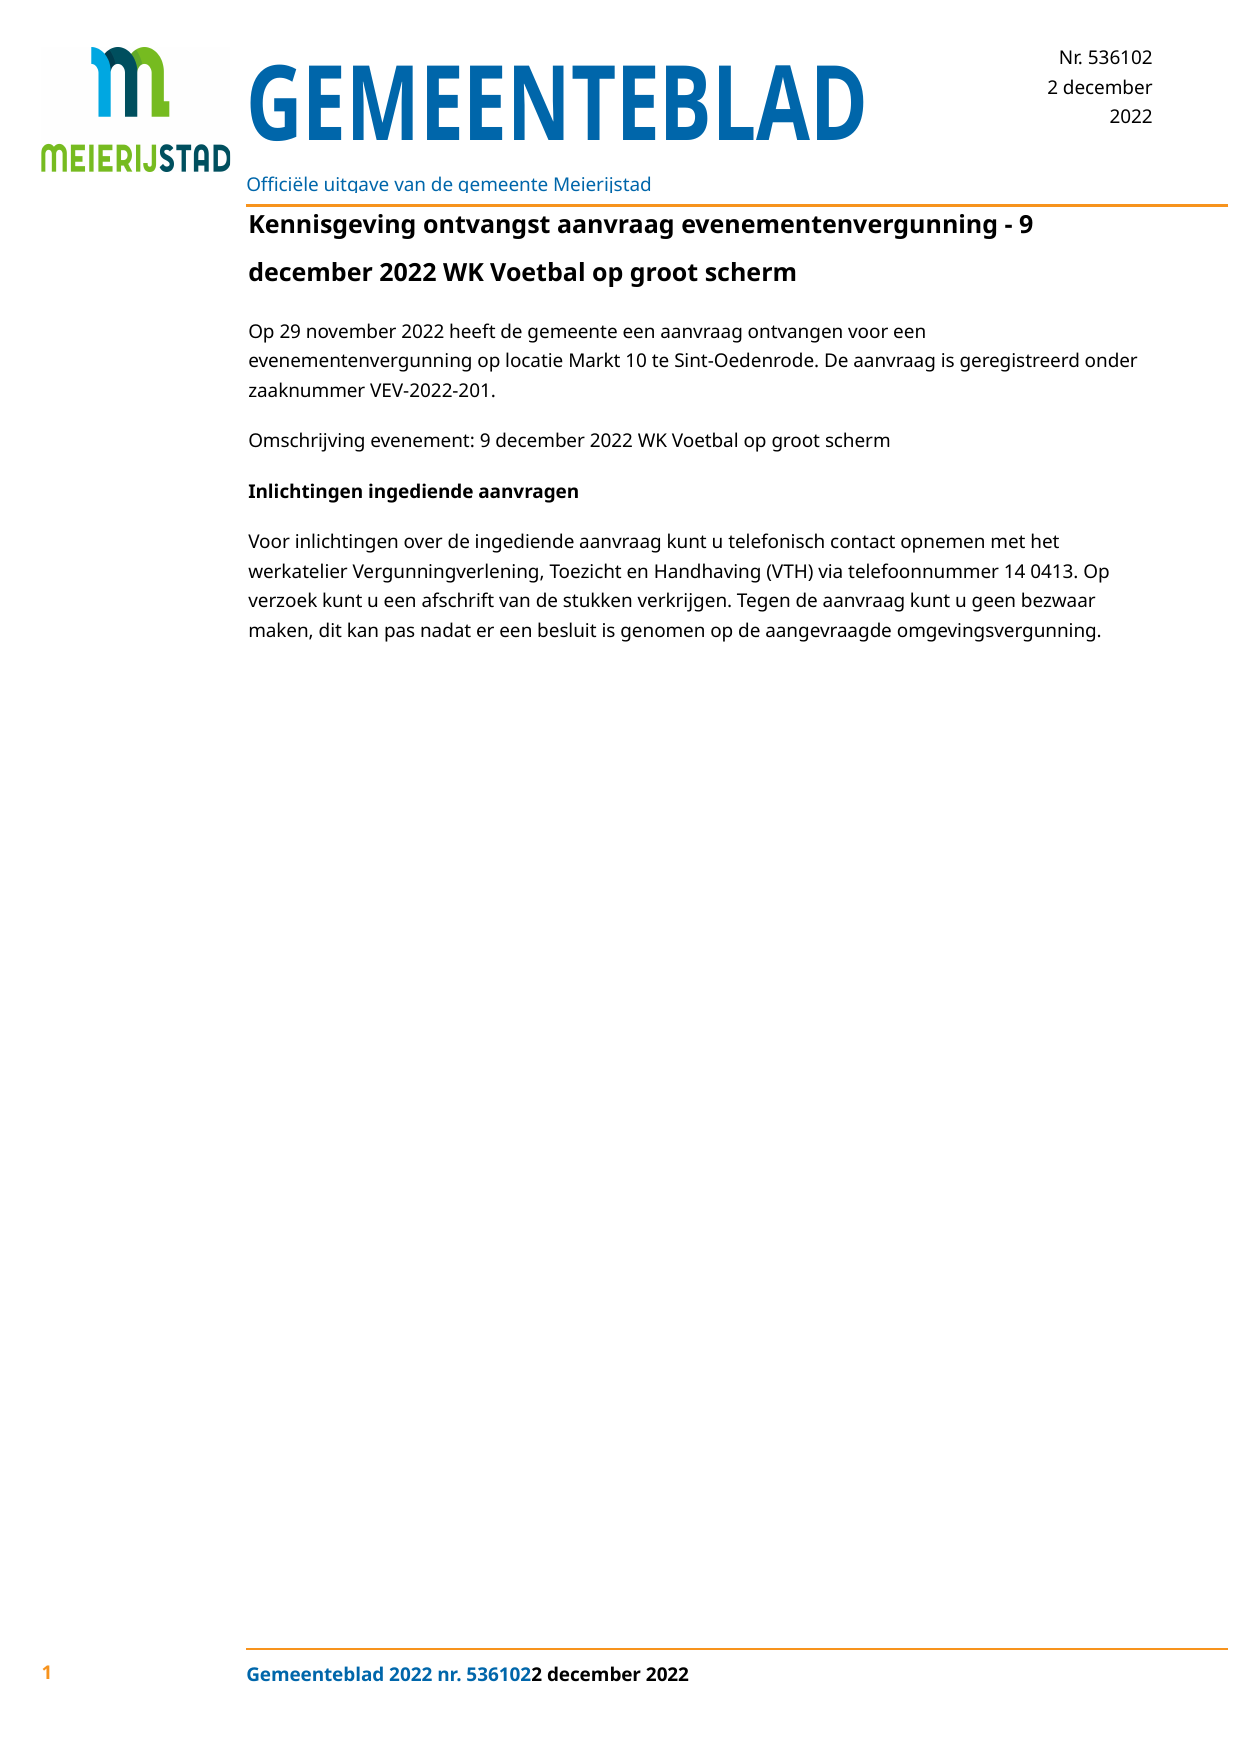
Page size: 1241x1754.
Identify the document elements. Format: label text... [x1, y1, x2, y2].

text Inlichtingen ingediende aanvragen [248, 478, 1152, 504]
picture [41, 47, 231, 172]
text Voor inlichtingen over de ingediende aanvraag kunt u telefonisch contact opnemen met het werkatelier Vergunningverlening, Toezicht en Handhaving (VTH) via telefoonnummer 14 0413. Op verzoek kunt u een afschrift van de stukken verkrijgen. Tegen de aanvraag kunt u geen bezwaar maken, dit kan pas nadat er een besluit is genomen op de aangevraagde omgevingsvergunning. [248, 528, 1152, 643]
text Op 29 november 2022 heeft de gemeente een aanvraag ontvangen voor een evenementenvergunning op locatie Markt 10 te Sint-Oedenrode. De aanvraag is geregistreerd onder zaaknummer VEV-2022-201. [248, 318, 1152, 403]
text Omschrijving evenement: 9 december 2022 WK Voetbal op groot scherm [248, 427, 1152, 453]
text Kennisgeving ontvangst aanvraag evenementenvergunning - 9 december 2022 WK Voetbal op groot scherm [248, 207, 1152, 288]
